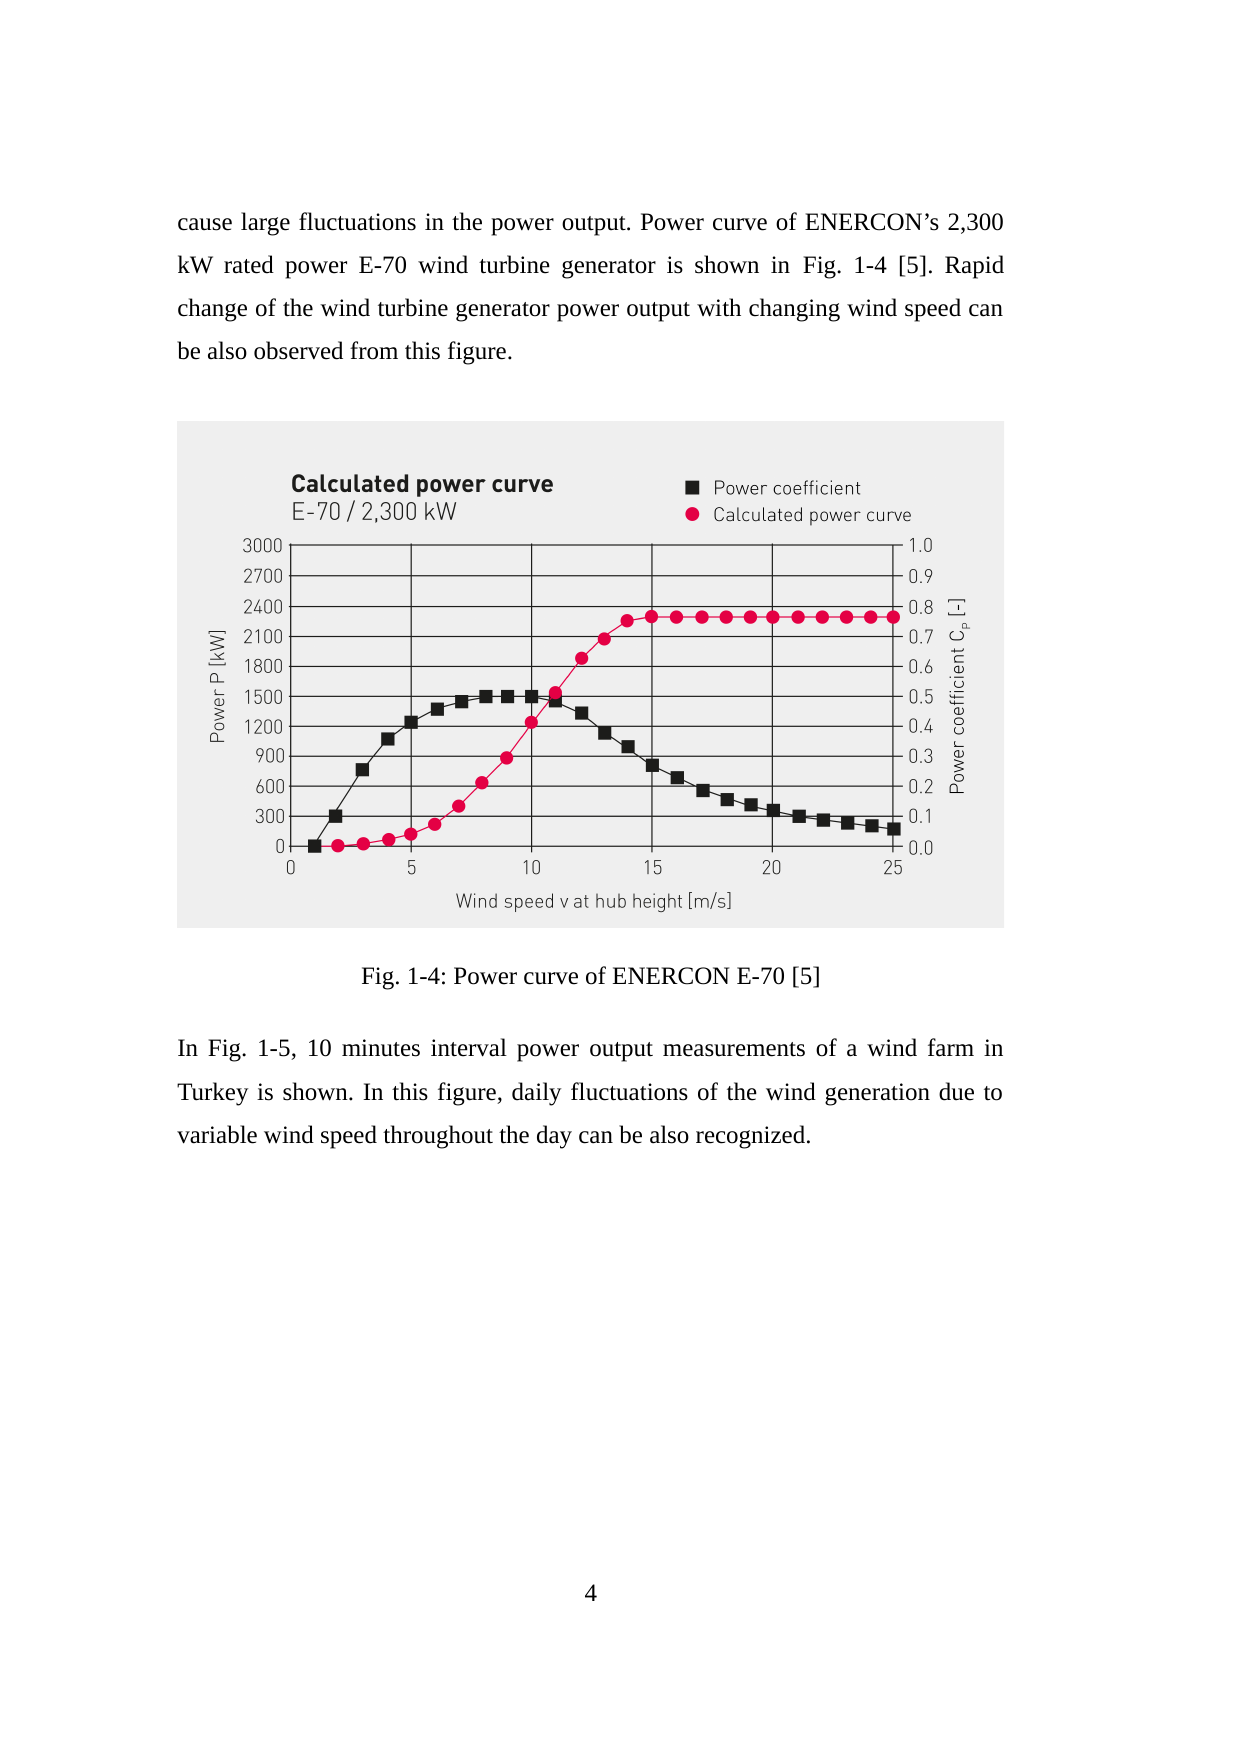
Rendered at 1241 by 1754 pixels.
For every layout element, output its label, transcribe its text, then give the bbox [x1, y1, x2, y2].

text Fig. 1-4: Power curve of ENERCON E-70 [5]⁠ [177, 961, 1004, 989]
picture [177, 421, 1005, 928]
text cause large fluctuations in the power output. Power curve of ENERCON’s 2,300 kW rated power E-70 wind turbine generator is shown in Fig. 1-4 [5]⁠. Rapid change of the wind turbine generator power output with changing wind speed can be also observed from this figure. [177, 207, 1004, 365]
text In Fig. 1-5, 10 minutes interval power output measurements of a wind farm in Turkey is shown. In this figure, daily fluctuations of the wind generation due to variable wind speed throughout the day can be also recognized. [177, 1033, 1004, 1148]
